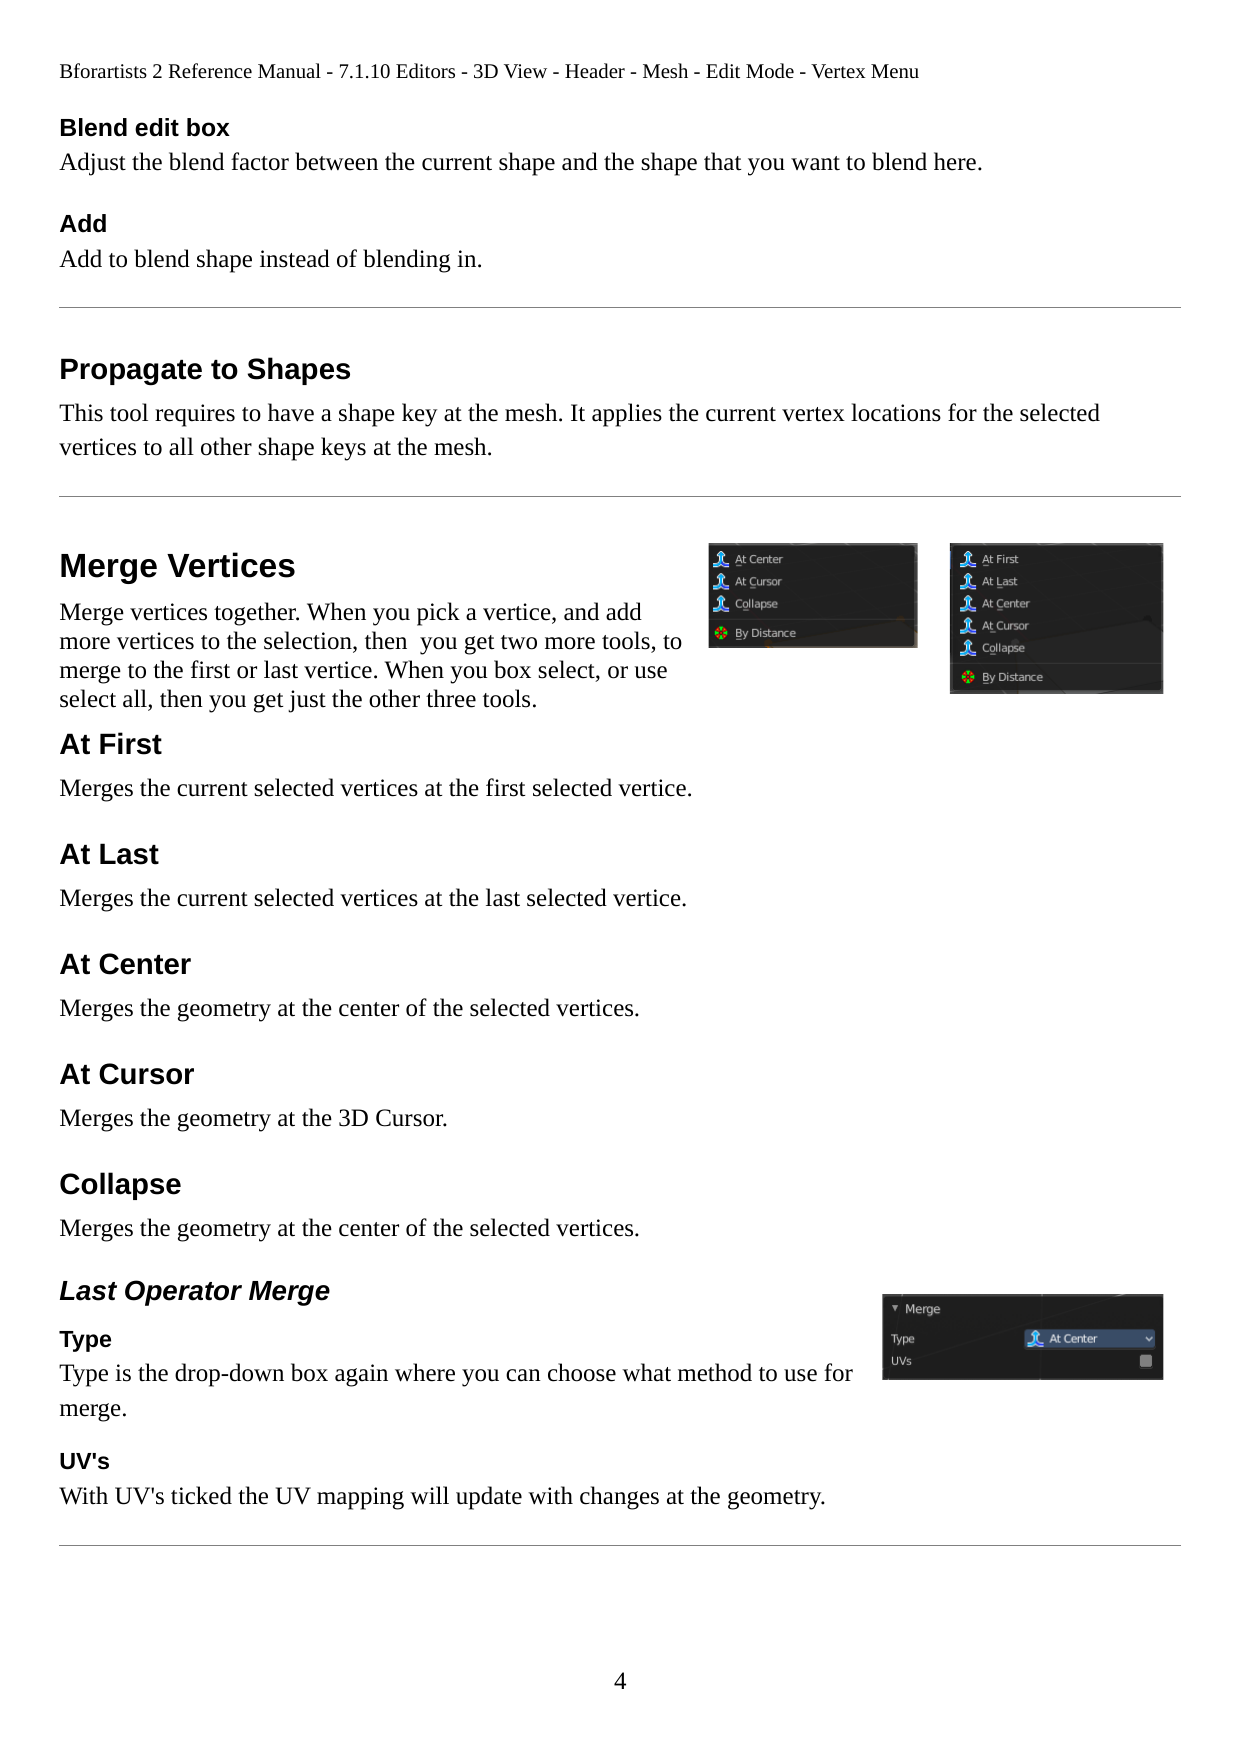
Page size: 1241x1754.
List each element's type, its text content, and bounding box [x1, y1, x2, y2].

picture [708, 543, 918, 648]
subtitle Last Operator Merge [59, 1274, 1181, 1306]
subtitle [1164, 546, 1181, 585]
text With UV's ticked the UV mapping will update with changes at the geometry. [59, 1481, 1181, 1510]
text Merge vertices together. When you pick a vertice, and add more vertices to the selection, then you get two more tools, to merge to the first or last vertice. When you box select, or use select all, then you get just the other three tools. [59, 597, 1181, 712]
subtitle UV's [59, 1448, 1181, 1475]
subtitle Type [59, 1325, 882, 1352]
picture [949, 543, 1164, 694]
text Merges the geometry at the 3D Cursor. [59, 1103, 1181, 1132]
subtitle [1164, 1325, 1181, 1352]
subtitle Propagate to Shapes [59, 352, 1181, 385]
subtitle At Cursor [59, 1057, 1181, 1091]
text Merges the geometry at the center of the selected vertices. [59, 993, 1181, 1022]
text This tool requires to have a shape key at the mesh. It applies the current vertex locations for the selected vertices to all other shape keys at the mesh. [59, 398, 1181, 461]
text Adjust the blend factor between the current shape and the shape that you want to blend here. [59, 147, 1181, 176]
text Merges the geometry at the center of the selected vertices. [59, 1213, 1181, 1242]
subtitle [918, 546, 949, 585]
subtitle Merge Vertices [59, 546, 708, 585]
text Type is the drop-down box again where you can choose what method to use for merge. [59, 1358, 1181, 1421]
subtitle At Last [59, 837, 1181, 871]
text Merges the current selected vertices at the last selected vertice. [59, 883, 1181, 912]
subtitle Add [59, 209, 1181, 237]
text Merges the current selected vertices at the first selected vertice. [59, 773, 1181, 802]
subtitle At Center [59, 947, 1181, 981]
picture [882, 1294, 1164, 1380]
subtitle Blend edit box [59, 113, 1181, 141]
text Add to blend shape instead of blending in. [59, 244, 1181, 272]
subtitle At First [59, 727, 1181, 761]
subtitle Collapse [59, 1167, 1181, 1200]
